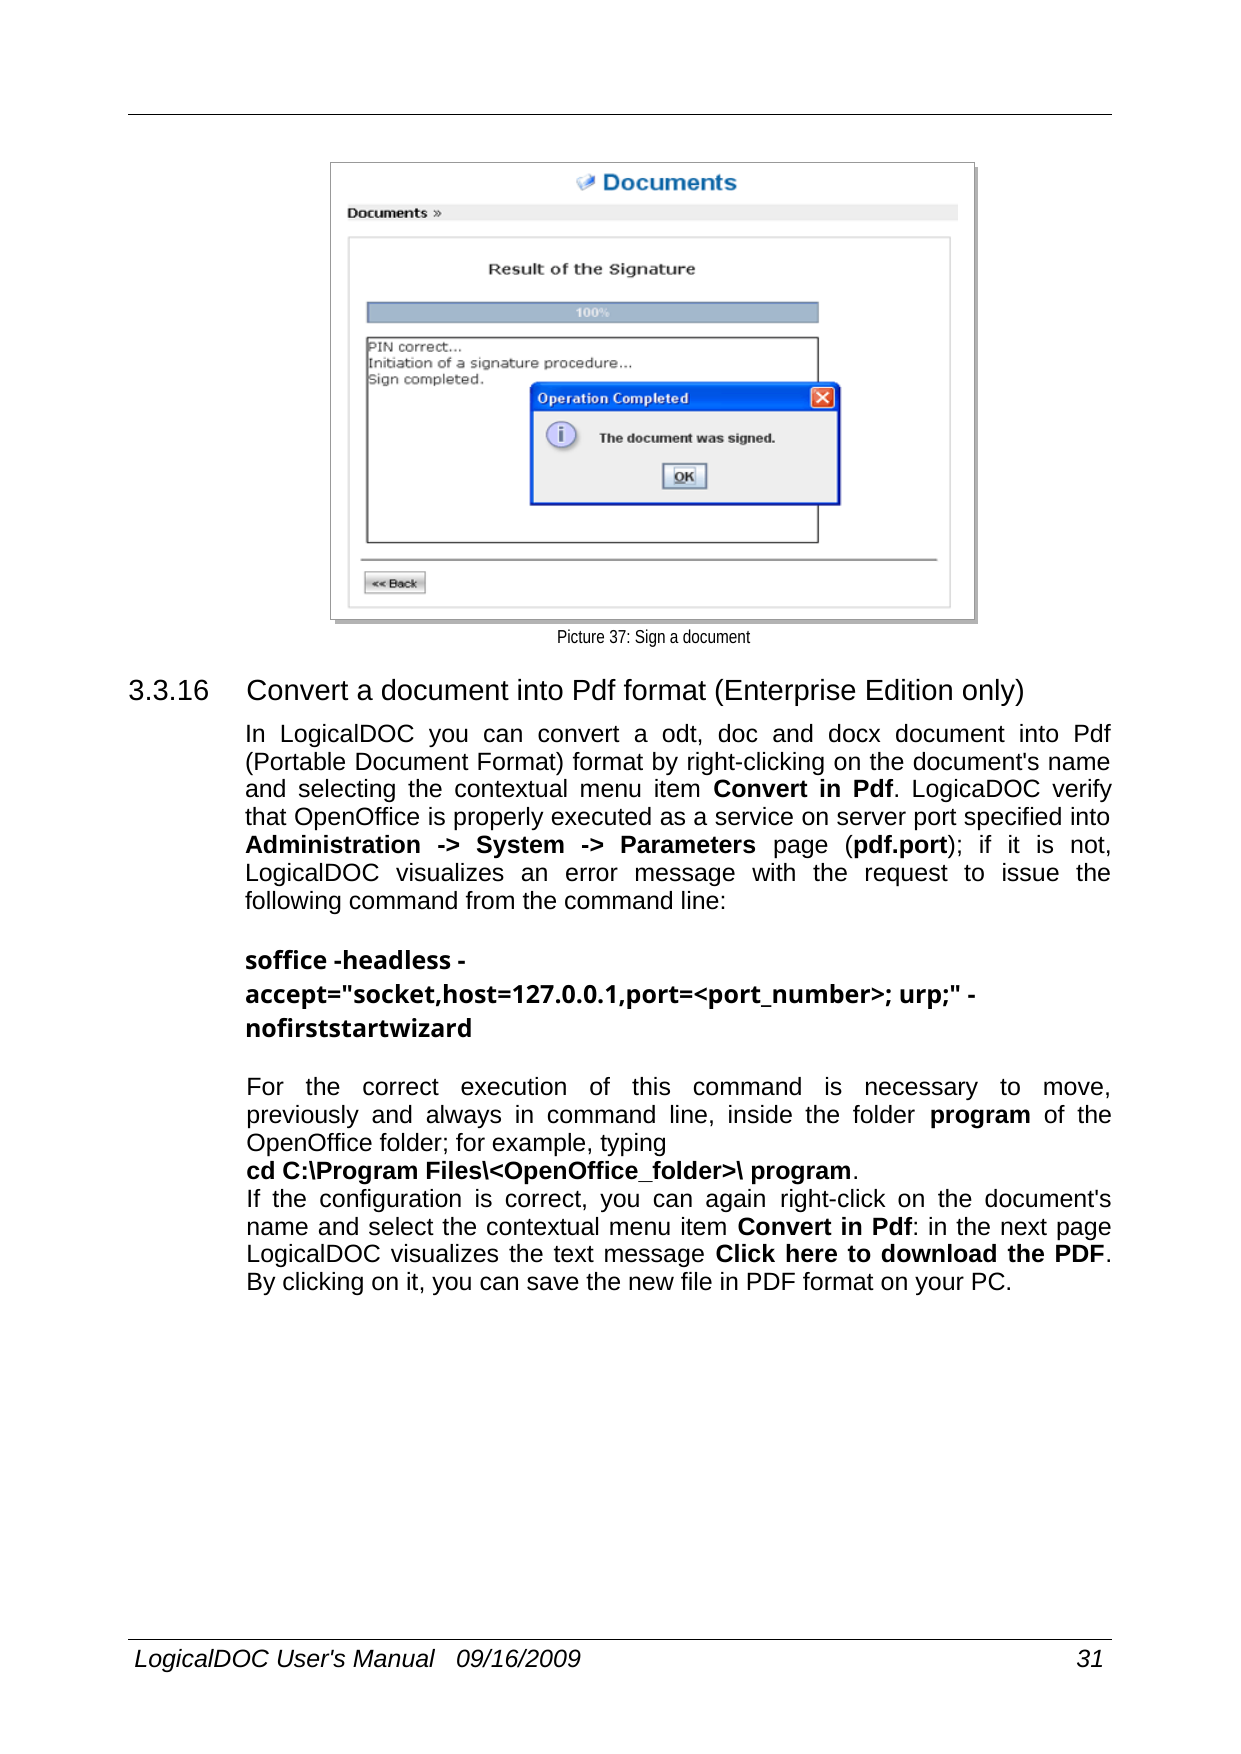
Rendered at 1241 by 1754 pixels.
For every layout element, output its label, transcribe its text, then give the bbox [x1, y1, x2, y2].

list Picture 37: Sign a document [330, 620, 977, 647]
text If the configuration is correct, you can again right-click on the document's name and select the contextual menu item Convert in Pdf: in the next page LogicalDOC visualizes the text message Click here to download the PDF. By clicking on it, you can save the new file in PDF format on your PC. [246, 1184, 1112, 1296]
text For the correct execution of this command is necessary to move, previously and always in command line, inside the folder program of the OpenOffice folder; for example, typing [246, 1073, 1112, 1157]
text cd C:\Program Files\<OpenOffice_folder>\ program. [246, 1157, 1112, 1184]
text In LogicalDOC you can convert a odt, doc and docx document into Pdf (Portable Document Format) format by right-clicking on the document's name and selecting the contextual menu item Convert in Pdf. LogicaDOC verify that OpenOffice is properly executed as a service on server port specified into Administration -> System -> Parameters page (pdf.port); if it is not, LogicalDOC visualizes an error message with the request to issue the following command from the command line: [245, 719, 1112, 915]
text soffice -headless -accept="socket,host=127.0.0.1,port=<port_number>; urp;" -nofirststartwizard [245, 943, 1112, 1045]
subtitle Convert a document into Pdf format (Enterprise Edition only) [128, 150, 1112, 707]
